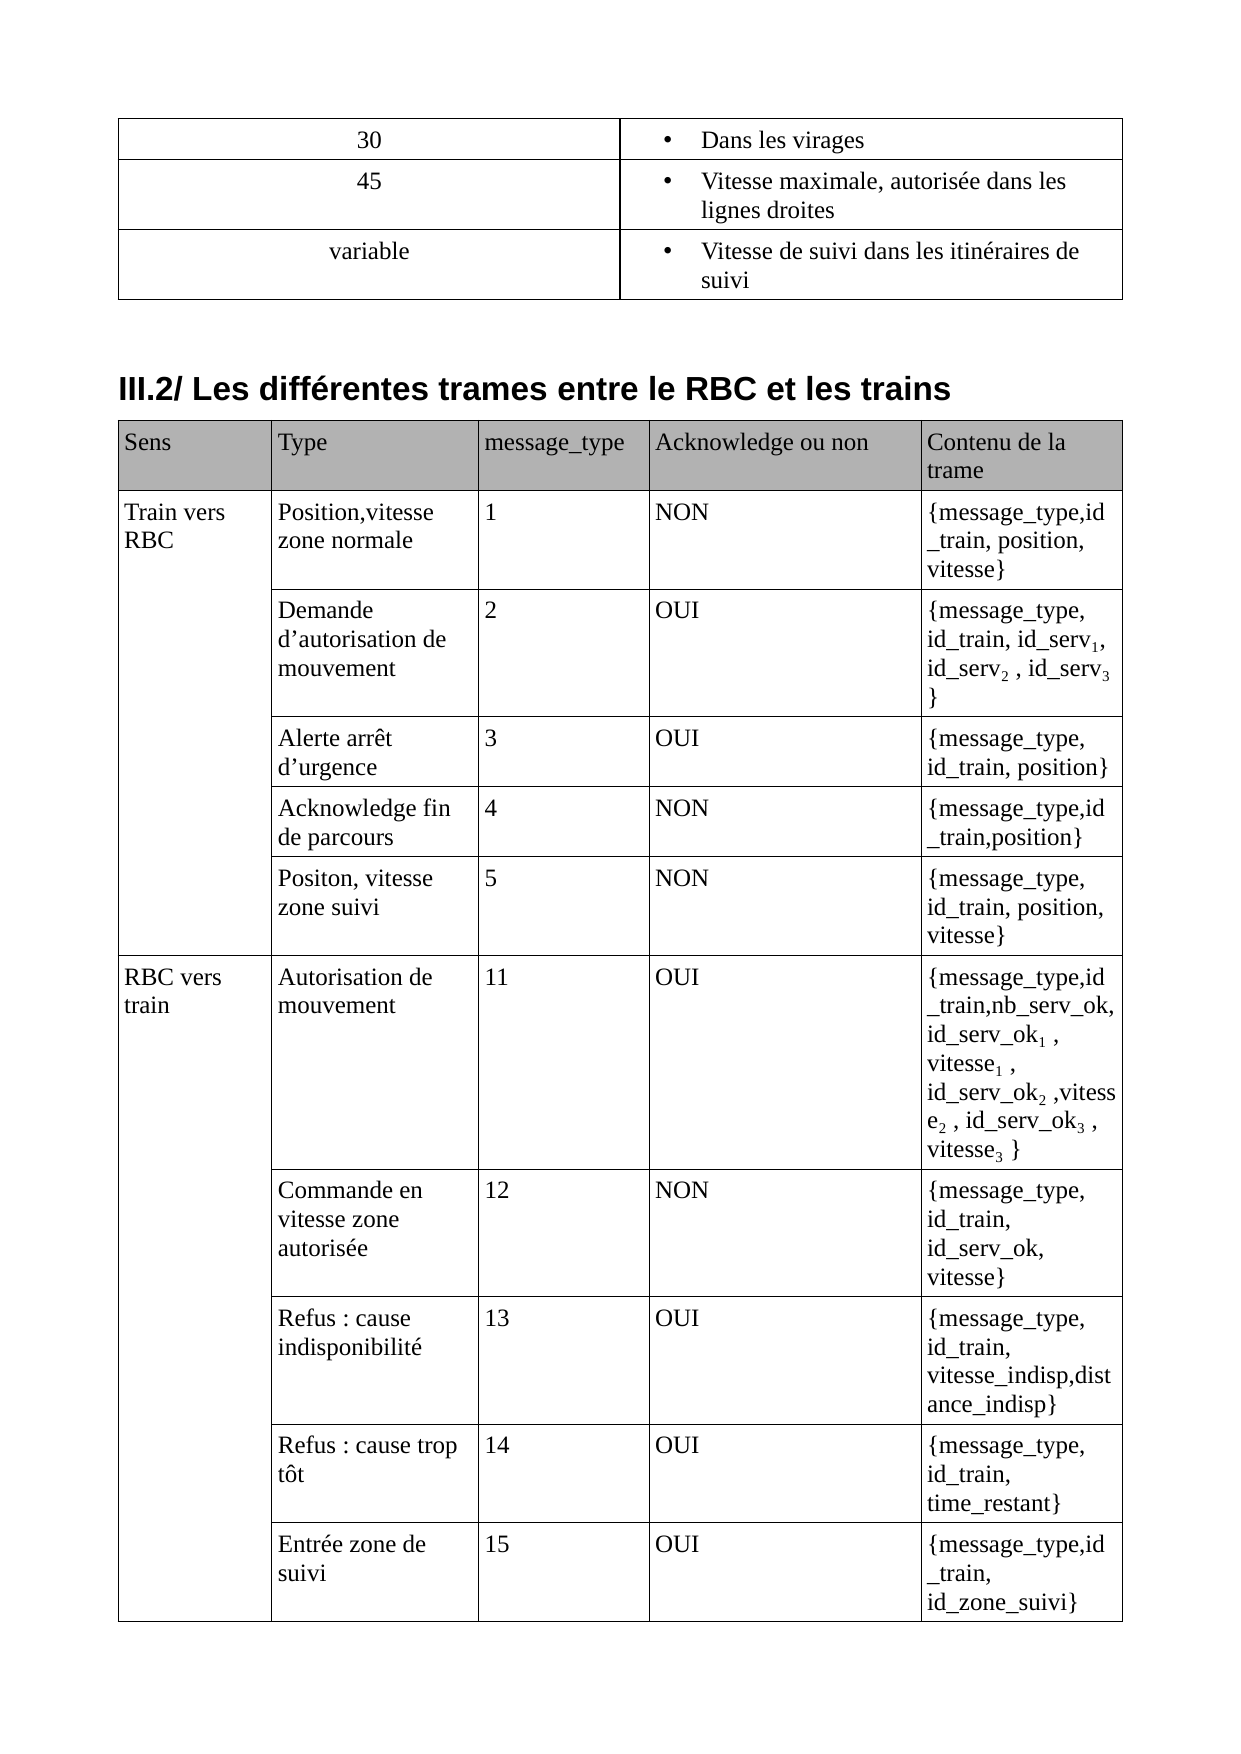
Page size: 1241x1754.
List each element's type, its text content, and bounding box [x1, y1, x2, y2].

table_cell NON [650, 787, 921, 856]
table_cell {message_type, id_train, position, vitesse} [922, 857, 1122, 955]
table_cell Autorisation de mouvement [272, 956, 478, 1168]
table_cell 12 [479, 1170, 649, 1296]
table_cell RBC vers train [119, 956, 271, 1621]
table_cell {message_type, id_train, position} [922, 717, 1122, 786]
table_cell 2 [479, 590, 649, 716]
table_cell 14 [479, 1425, 649, 1522]
table_cell 15 [479, 1523, 649, 1621]
table_header Contenu de la trame [922, 421, 1122, 490]
table_cell {message_type, id_train, id_serv_ok, vitesse} [922, 1170, 1122, 1296]
table_cell 30 [119, 119, 619, 159]
table_cell variable [119, 230, 619, 299]
table_header Type [272, 421, 478, 490]
table_cell OUI [650, 590, 921, 716]
table_cell NON [650, 491, 921, 588]
table_cell {message_type, id_train, vitesse_indisp,distance_indisp} [922, 1297, 1122, 1423]
table_cell Train vers RBC [119, 491, 271, 955]
table_cell 11 [479, 956, 649, 1168]
table_cell Position,vitesse zone normale [272, 491, 478, 588]
table_header Sens [119, 421, 271, 490]
table_header Acknowledge ou non [650, 421, 921, 490]
table_cell 4 [479, 787, 649, 856]
table_cell OUI [650, 956, 921, 1168]
table_cell OUI [650, 1297, 921, 1423]
table_cell NON [650, 857, 921, 955]
table_header message_type [479, 421, 649, 490]
table_cell 5 [479, 857, 649, 955]
table_cell OUI [650, 1523, 921, 1621]
subtitle III.2/ Les différentes trames entre le RBC et les trains [118, 369, 1122, 407]
table_cell Vitesse de suivi dans les itinéraires de suivi [621, 230, 1122, 299]
table_cell 45 [119, 160, 619, 229]
table_cell NON [650, 1170, 921, 1296]
table_cell Positon, vitesse zone suivi [272, 857, 478, 955]
table_cell {message_type,id_train, position, vitesse} [922, 491, 1122, 588]
table_cell {message_type,id_train,nb_serv_ok, id_serv_ok₁ , vitesse₁ , id_serv_ok₂ ,vitesse₂ , id_serv_ok₃ , vitesse₃ } [922, 956, 1122, 1168]
table_cell Dans les virages [621, 119, 1122, 159]
table_cell 3 [479, 717, 649, 786]
table_cell 13 [479, 1297, 649, 1423]
table_cell Entrée zone de suivi [272, 1523, 478, 1621]
table_cell Commande en vitesse zone autorisée [272, 1170, 478, 1296]
table_cell Vitesse maximale, autorisée dans les lignes droites [621, 160, 1122, 229]
table_cell Demande d’autorisation de mouvement [272, 590, 478, 716]
table_cell 1 [479, 491, 649, 588]
table_cell {message_type,id_train, id_zone_suivi} [922, 1523, 1122, 1621]
table_cell {message_type, id_train, time_restant} [922, 1425, 1122, 1522]
table_cell Refus : cause indisponibilité [272, 1297, 478, 1423]
table_cell OUI [650, 717, 921, 786]
table_cell Acknowledge fin de parcours [272, 787, 478, 856]
table_cell Refus : cause trop tôt [272, 1425, 478, 1522]
table_cell {message_type, id_train, id_serv₁, id_serv₂ , id_serv₃ } [922, 590, 1122, 716]
table_cell OUI [650, 1425, 921, 1522]
table_cell {message_type,id_train,position} [922, 787, 1122, 856]
table_cell Alerte arrêt d’urgence [272, 717, 478, 786]
